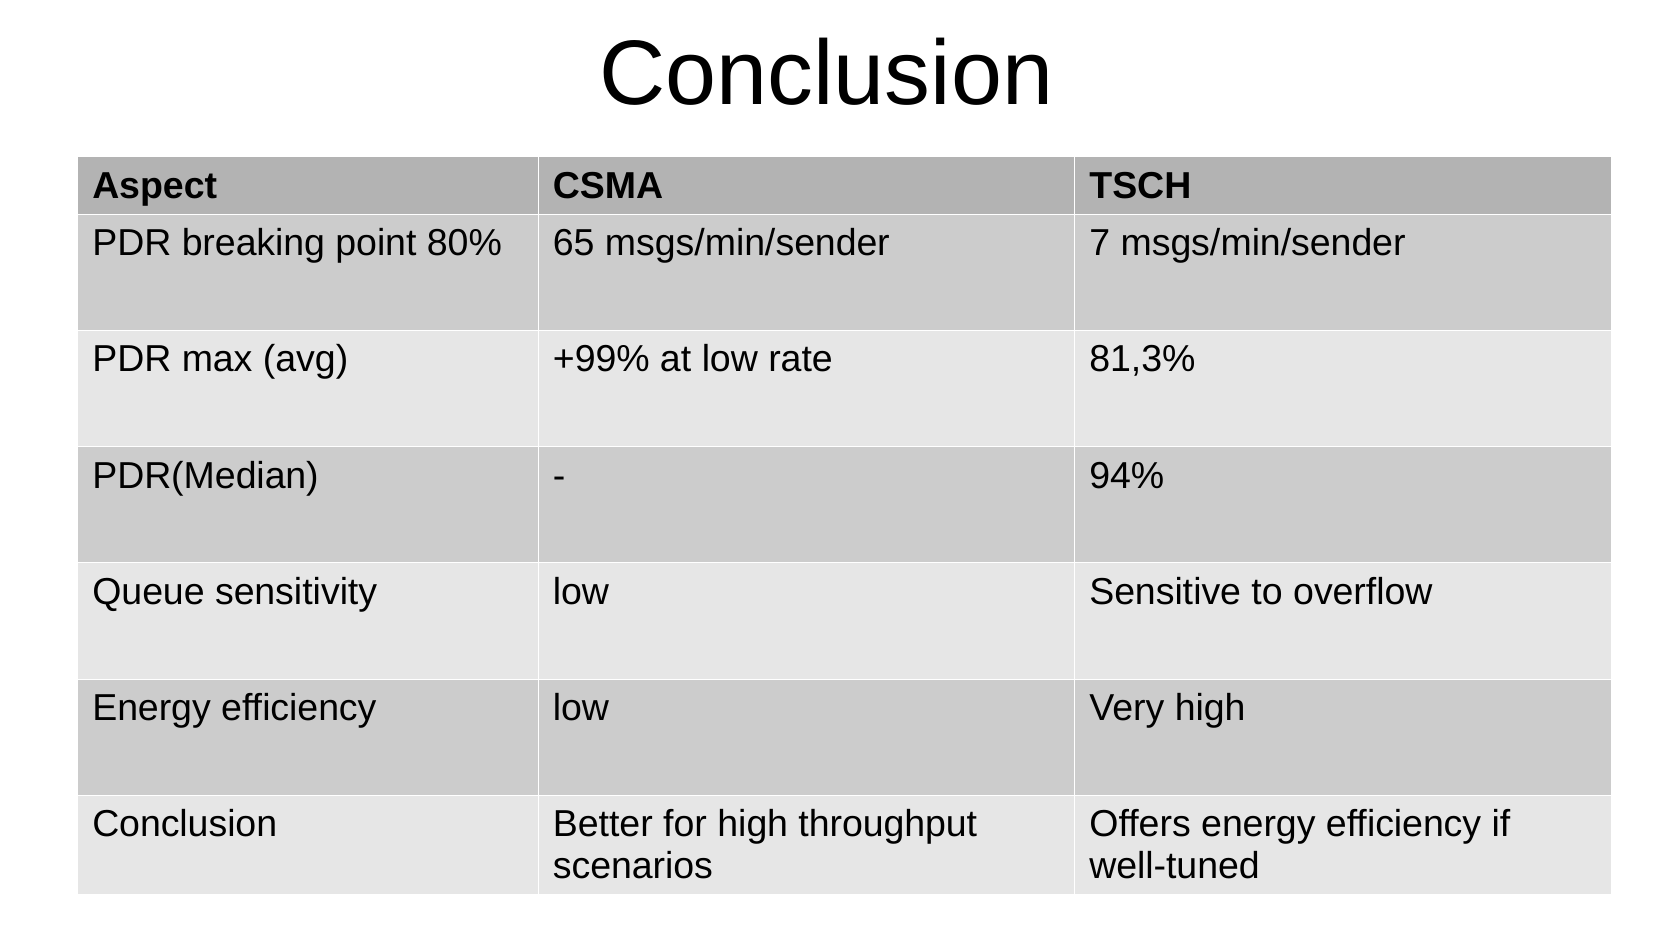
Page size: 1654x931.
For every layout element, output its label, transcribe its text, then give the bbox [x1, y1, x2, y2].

table_cell low [539, 680, 1074, 795]
table_header CSMA [539, 157, 1074, 214]
table_cell Queue sensitivity [78, 563, 538, 679]
table_cell +99% at low rate [539, 331, 1074, 446]
title Conclusion [82, 0, 1571, 151]
table_cell PDR(Median) [78, 447, 538, 562]
table_header Aspect [78, 157, 538, 214]
table_cell Better for high throughput scenarios [539, 796, 1074, 894]
table_cell Very high [1075, 680, 1611, 795]
table_cell Conclusion [78, 796, 538, 894]
table_cell PDR max (avg) [78, 331, 538, 446]
table_cell 94% [1075, 447, 1611, 562]
table_cell 7 msgs/min/sender [1075, 215, 1611, 330]
table_cell Offers energy efficiency if well-tuned [1075, 796, 1611, 894]
table_cell - [539, 447, 1074, 562]
table_cell Sensitive to overflow [1075, 563, 1611, 679]
table_header TSCH [1075, 157, 1611, 214]
table_cell low [539, 563, 1074, 679]
table_cell Energy efficiency [78, 680, 538, 795]
table_cell 65 msgs/min/sender [539, 215, 1074, 330]
table_cell PDR breaking point 80% [78, 215, 538, 330]
table_cell 81,3% [1075, 331, 1611, 446]
